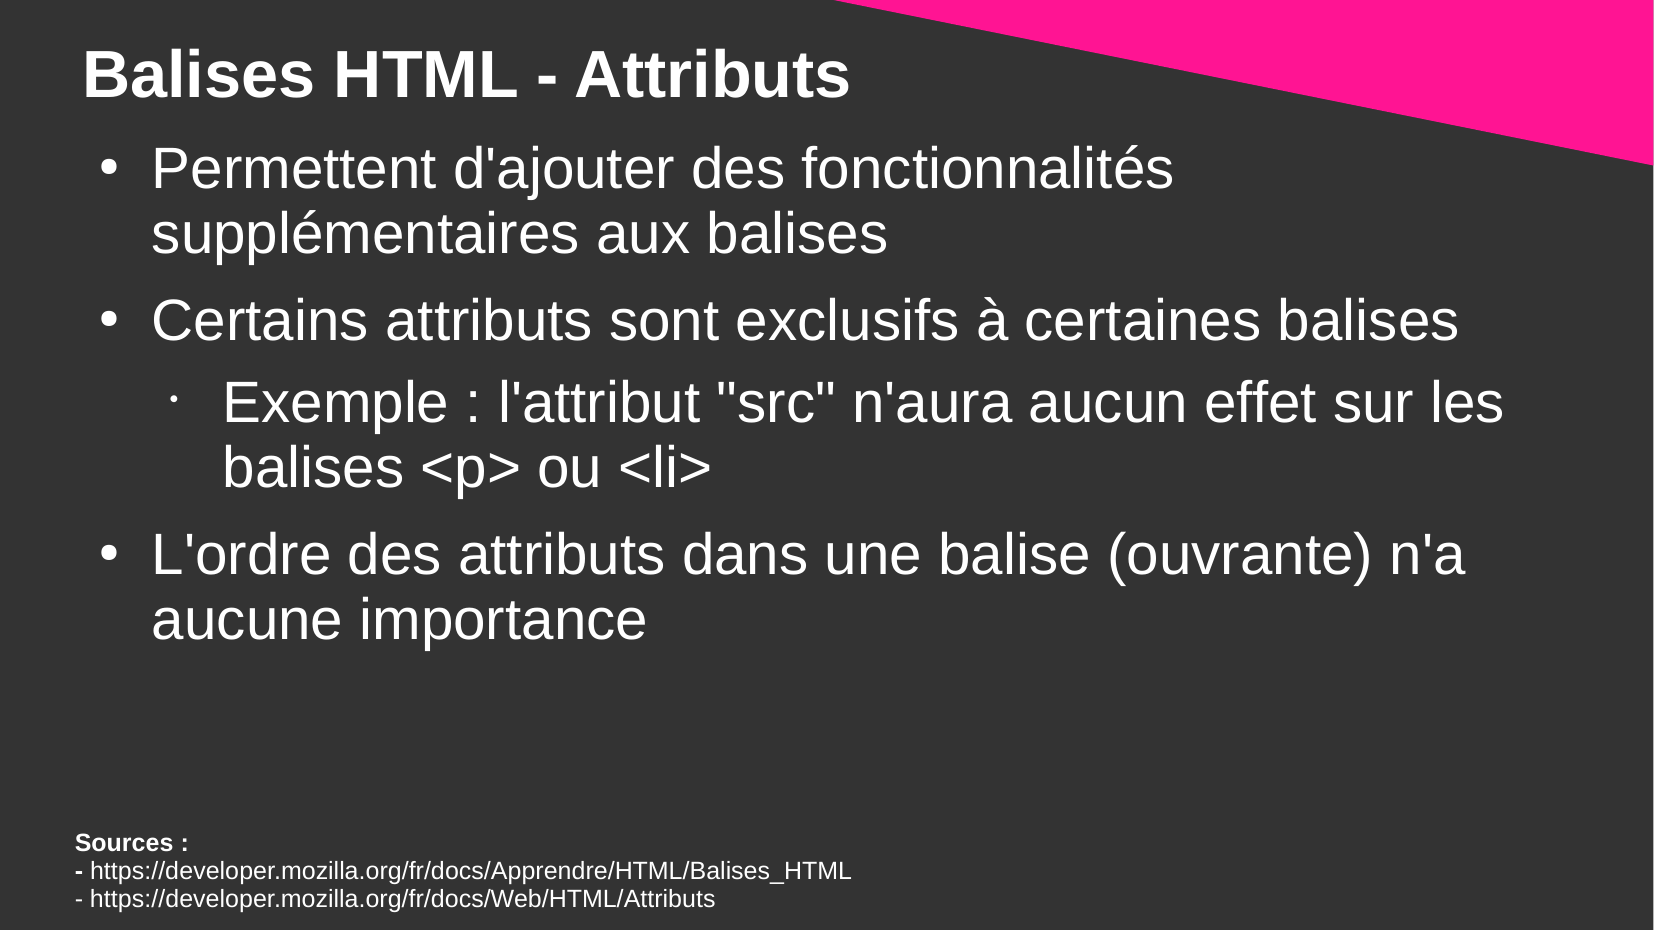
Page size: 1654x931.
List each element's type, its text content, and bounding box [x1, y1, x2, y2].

text_box [833, 0, 1654, 166]
list Permettent d'ajouter des fonctionnalités supplémentaires aux balises Certains attributs sont exclusifs à certaines balises Exemple : l'attribut "src" n'aura aucun effet sur les balises <p> ou <li> L'ordre des attributs dans une balise (ouvrante) n'a aucune importance [80, 135, 1546, 718]
title Balises HTML - Attributs [82, 37, 1393, 114]
text_box Sources : - https://developer.mozilla.org/fr/docs/Apprendre/HTML/Balises_HTML - https://developer.mozilla.org/fr/docs/Web/HTML/Attributs [59, 821, 1546, 920]
